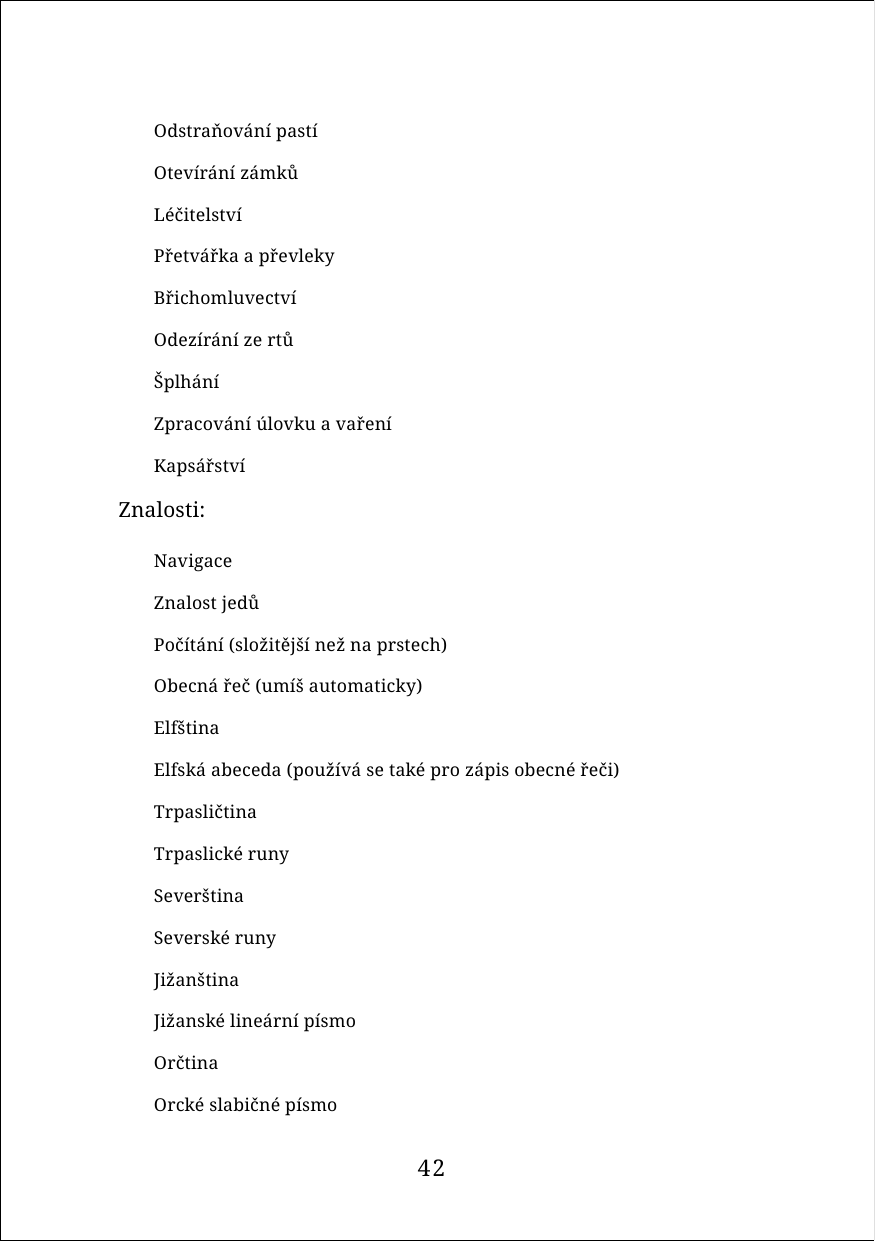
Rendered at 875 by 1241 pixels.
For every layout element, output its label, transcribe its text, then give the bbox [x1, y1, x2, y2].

list Odezírání ze rtů [154, 328, 756, 352]
list Jižanské lineární písmo [154, 1009, 756, 1033]
list Otevírání zámků [154, 160, 756, 184]
list Orcké slabičné písmo [154, 1093, 756, 1117]
list Břichomluvectví [154, 286, 756, 310]
list Zpracování úlovku a vaření [154, 411, 756, 436]
list Kapsářství [154, 453, 756, 477]
text Znalosti: [118, 495, 756, 523]
list Šplhání [154, 369, 756, 394]
list Elfština [154, 716, 756, 740]
list Trpaslické runy [154, 841, 756, 866]
list Obecná řeč (umíš automaticky) [154, 674, 756, 698]
list Elfská abeceda (používá se také pro zápis obecné řeči) [154, 758, 756, 782]
list Severština [154, 883, 756, 907]
list Trpasličtina [154, 799, 756, 824]
list Odstraňování pastí [154, 118, 756, 142]
list Znalost jedů [154, 590, 756, 614]
list Počítání (složitější než na prstech) [154, 632, 756, 656]
list Navigace [154, 548, 756, 572]
list Léčitelství [154, 202, 756, 226]
list Orčtina [154, 1051, 756, 1075]
list Jižanština [154, 967, 756, 991]
list Severské runy [154, 925, 756, 949]
list Přetvářka a převleky [154, 244, 756, 268]
